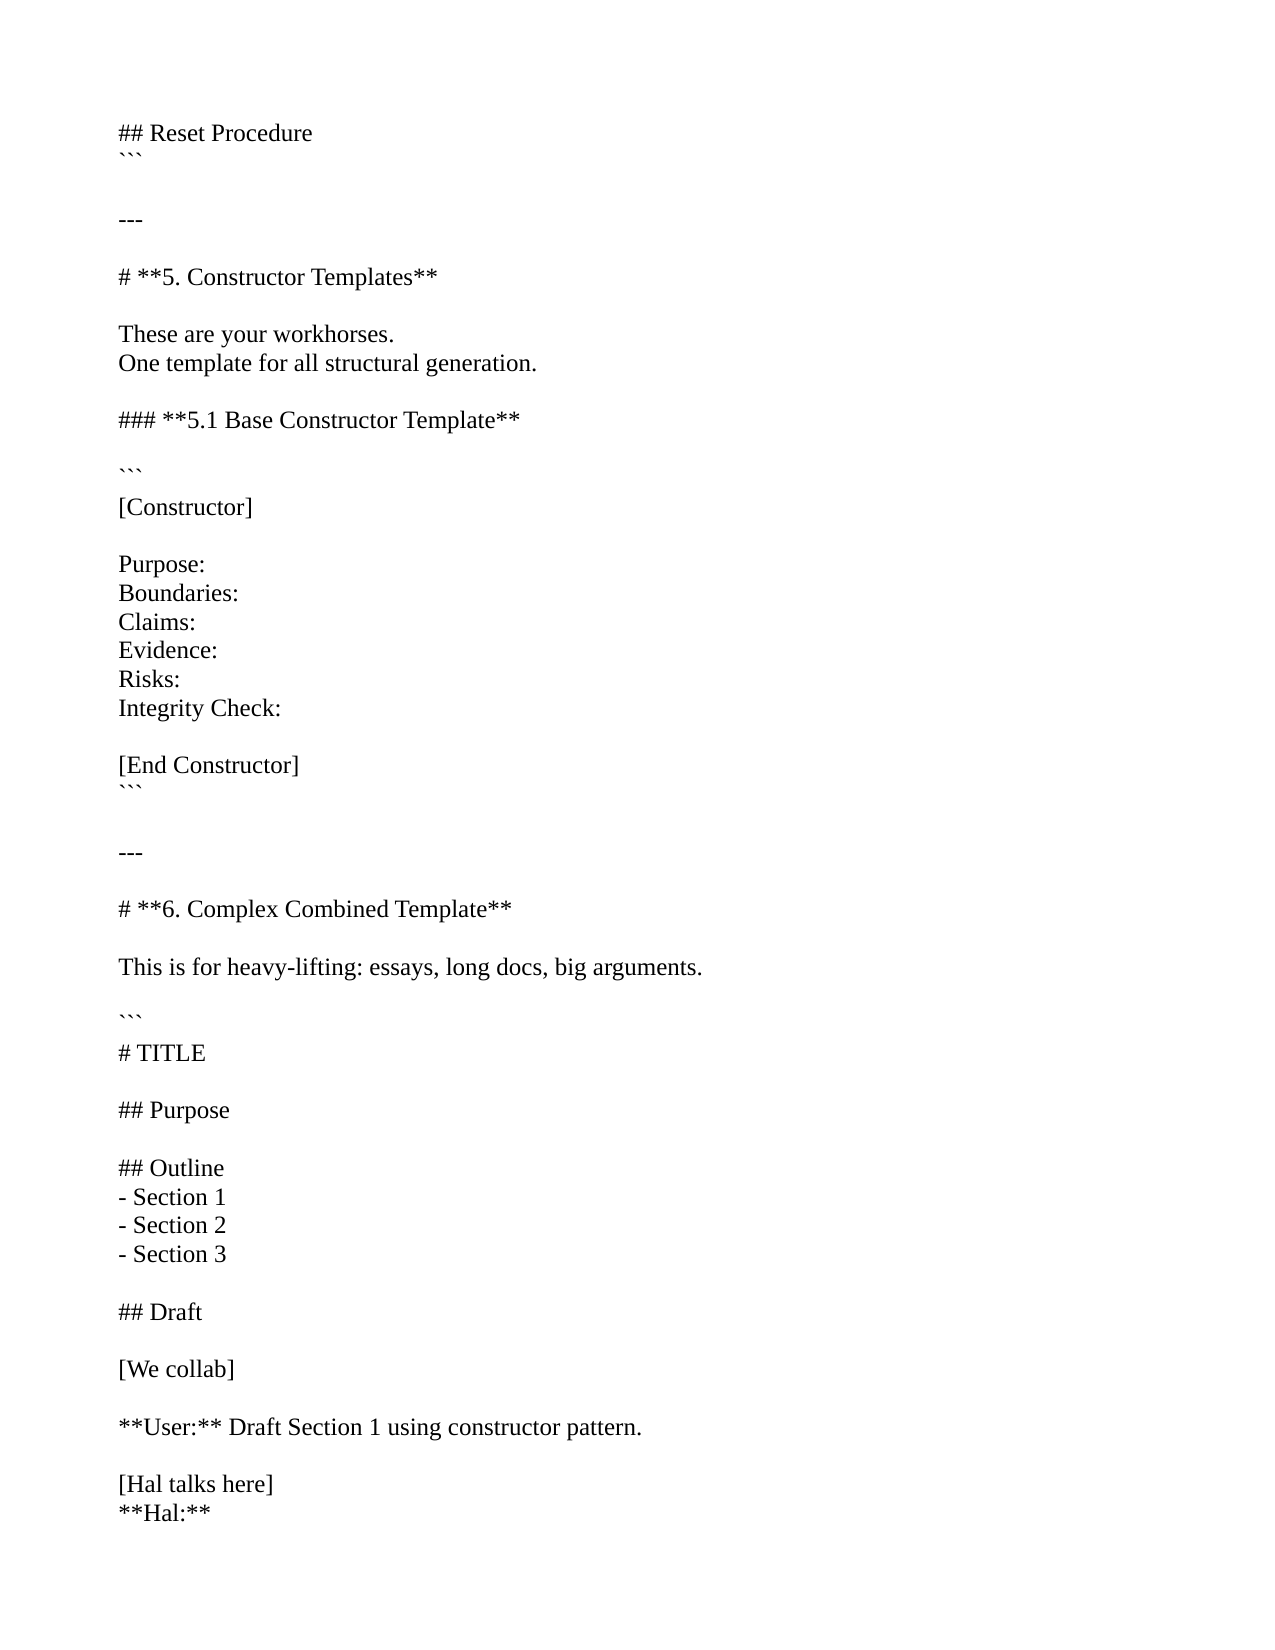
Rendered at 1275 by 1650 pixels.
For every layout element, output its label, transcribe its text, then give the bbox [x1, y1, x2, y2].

text ``` [118, 147, 1157, 176]
text [Hal talks here] [118, 1469, 1157, 1498]
text ``` [118, 463, 1157, 492]
text ## Outline [118, 1153, 1157, 1182]
text # TITLE [118, 1038, 1157, 1067]
text - Section 2 [118, 1211, 1157, 1239]
text Evidence: [118, 636, 1157, 664]
text ## Draft [118, 1297, 1157, 1326]
text --- [118, 204, 1157, 233]
text # **5. Constructor Templates** [118, 262, 1157, 291]
text ``` [118, 1009, 1157, 1038]
text - Section 3 [118, 1239, 1157, 1268]
text **Hal:** [118, 1498, 1157, 1527]
text One template for all structural generation. [118, 348, 1157, 377]
text [Constructor] [118, 492, 1157, 521]
text ### **5.1 Base Constructor Template** [118, 406, 1157, 434]
text [End Constructor] [118, 751, 1157, 779]
text Risks: [118, 664, 1157, 693]
text # **6. Complex Combined Template** [118, 894, 1157, 923]
text - Section 1 [118, 1182, 1157, 1211]
text Boundaries: [118, 578, 1157, 607]
text --- [118, 837, 1157, 866]
text This is for heavy-lifting: essays, long docs, big arguments. [118, 952, 1157, 981]
text [We collab] [118, 1354, 1157, 1383]
text **User:** Draft Section 1 using constructor pattern. [118, 1412, 1157, 1441]
text These are your workhorses. [118, 319, 1157, 348]
text Claims: [118, 607, 1157, 636]
text ``` [118, 779, 1157, 808]
text Purpose: [118, 549, 1157, 578]
text ## Purpose [118, 1096, 1157, 1124]
text Integrity Check: [118, 693, 1157, 722]
text ## Reset Procedure [118, 118, 1157, 147]
